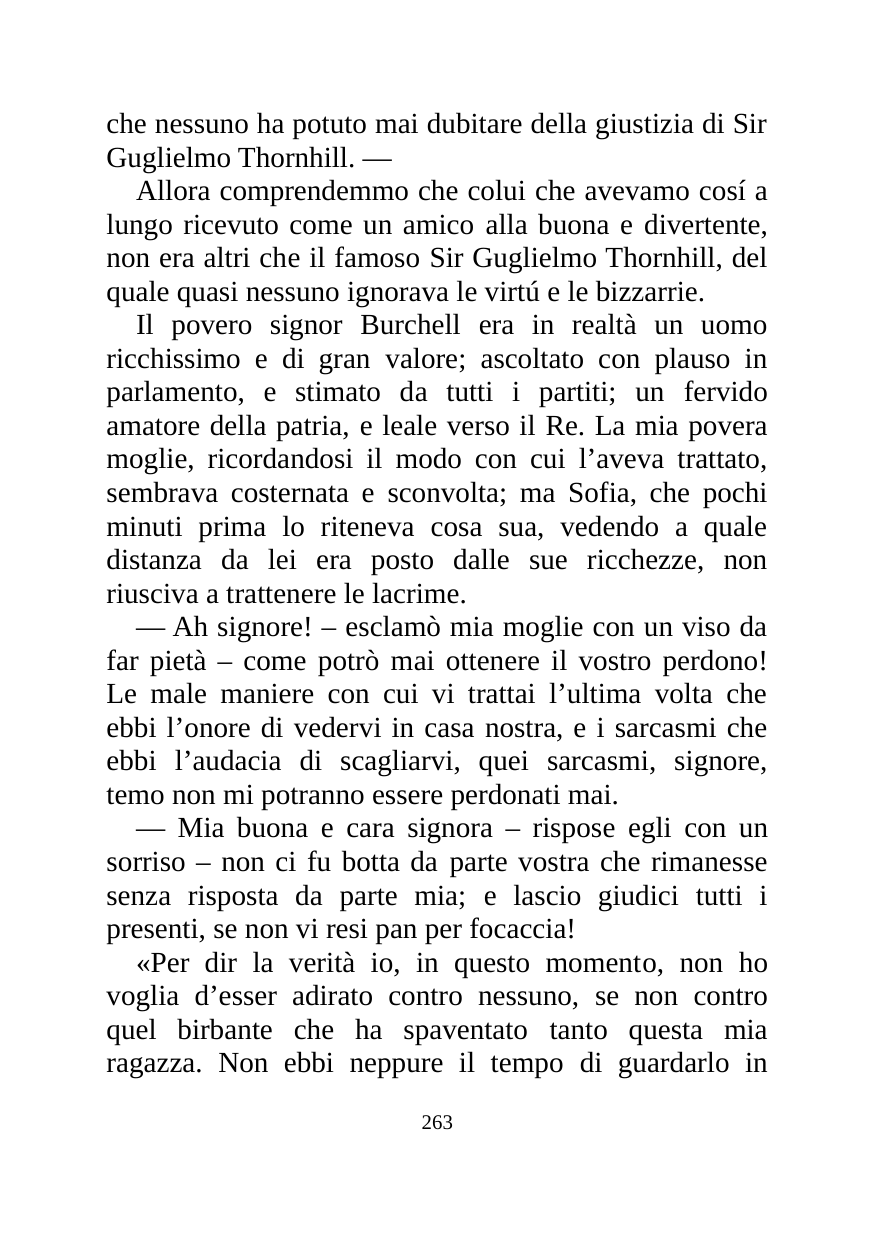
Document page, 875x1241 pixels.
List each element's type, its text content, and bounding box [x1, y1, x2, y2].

text che nessuno ha potuto mai dubitare della giustizia di Sir Guglielmo Thornhill. — [106, 106, 768, 173]
text Allora comprendemmo che colui che avevamo cosí a lungo ricevuto come un amico alla buona e divertente, non era altri che il famoso Sir Guglielmo Thornhill, del quale quasi nessuno ignorava le virtú e le bizzarrie. [106, 173, 768, 307]
text «Per dir la verità io, in questo momento, non ho voglia d’esser adirato contro nessuno, se non contro quel birbante che ha spaventato tanto questa mia ragazza. Non ebbi neppure il tempo di guardarlo in [106, 945, 768, 1079]
text — Mia buona e cara signora ‒ rispose egli con un sorriso ‒ non ci fu botta da parte vostra che rimanesse senza risposta da parte mia; e lascio giudici tutti i presenti, se non vi resi pan per focaccia! [106, 811, 768, 945]
text Il povero signor Burchell era in realtà un uomo ricchissimo e di gran valore; ascoltato con plauso in parlamento, e stimato da tutti i partiti; un fervido amatore della patria, e leale verso il Re. La mia povera moglie, ricordandosi il modo con cui l’aveva trattato, sembrava costernata e sconvolta; ma Sofia, che pochi minuti prima lo riteneva cosa sua, vedendo a quale distanza da lei era posto dalle sue ricchezze, non riusciva a trattenere le lacrime. [106, 307, 768, 609]
text — Ah signore! ‒ esclamò mia moglie con un viso da far pietà ‒ come potrò mai ottenere il vostro perdono! Le male maniere con cui vi trattai l’ultima volta che ebbi l’onore di vedervi in casa nostra, e i sarcasmi che ebbi l’audacia di scagliarvi, quei sarcasmi, signore, temo non mi potranno essere perdonati mai. [106, 609, 768, 811]
